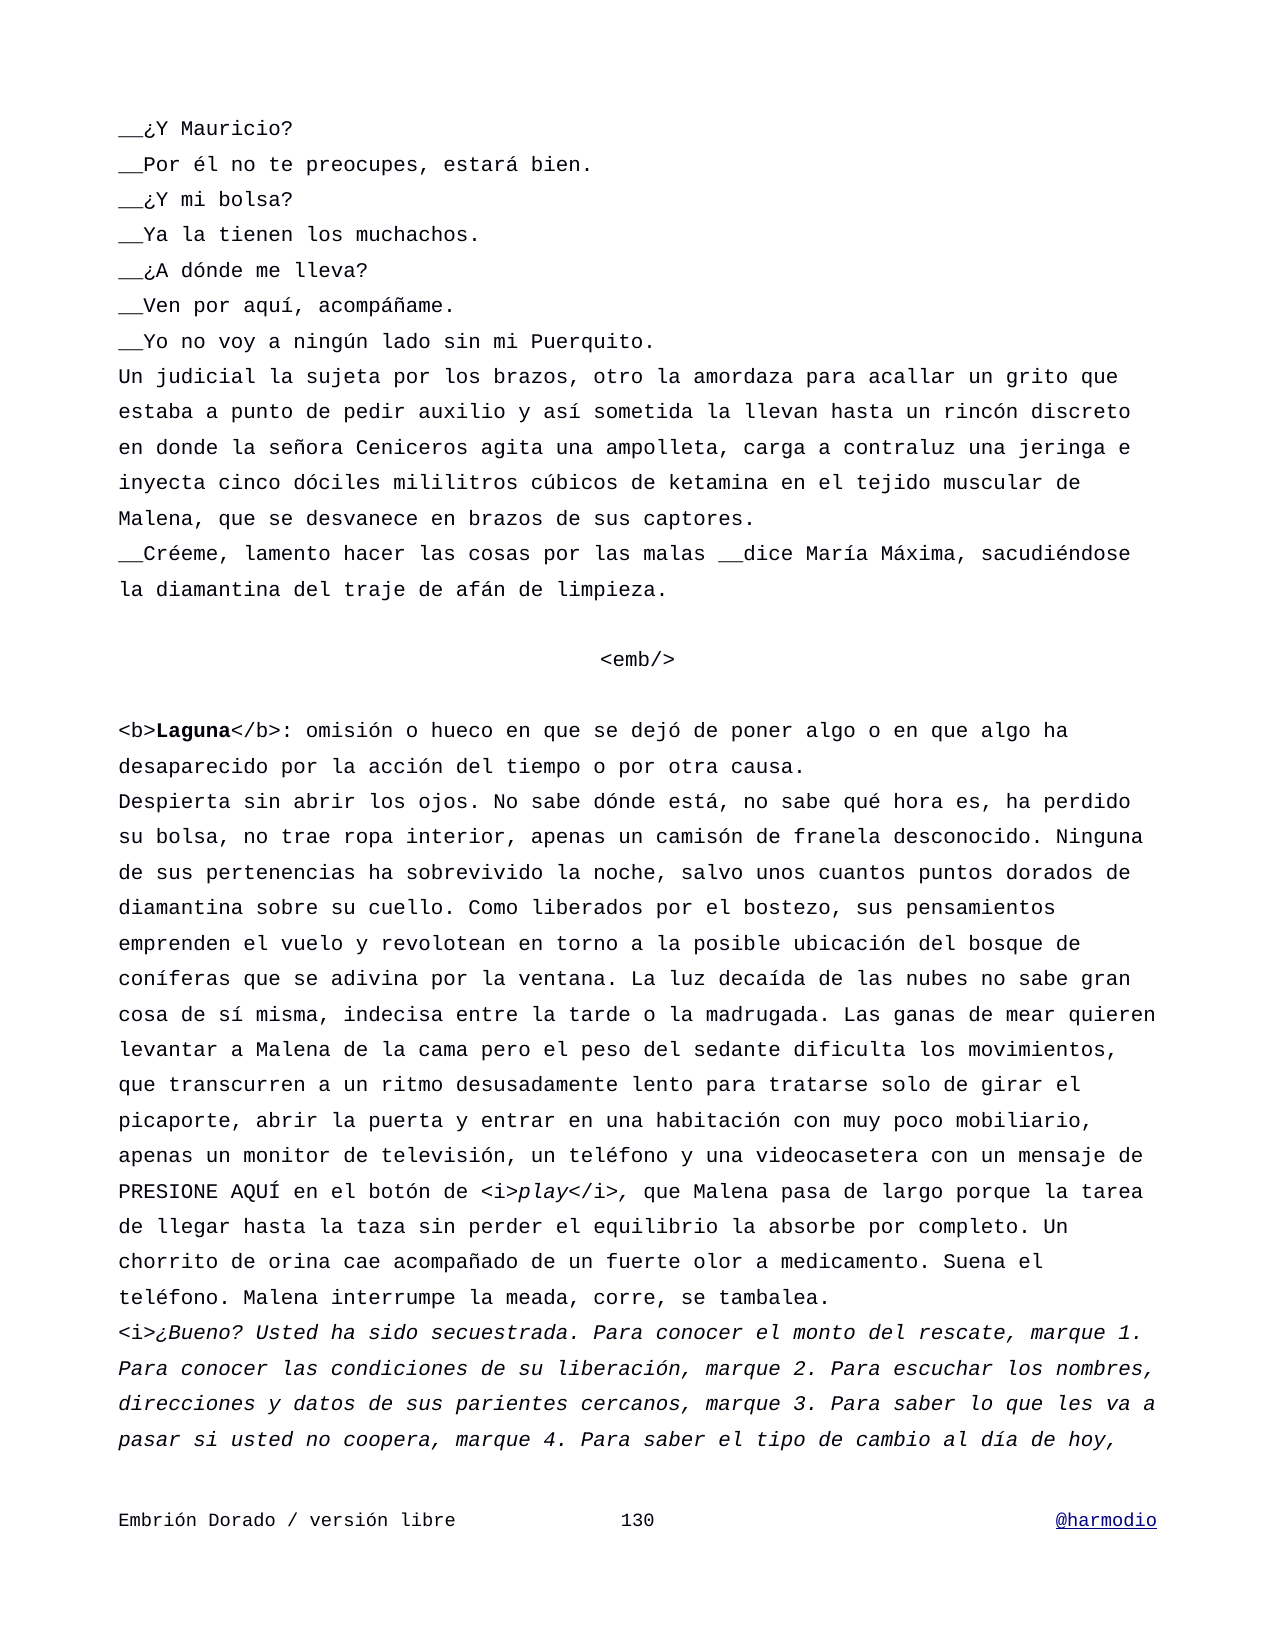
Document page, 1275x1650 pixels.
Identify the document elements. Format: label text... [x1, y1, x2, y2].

text __¿Y mi bolsa? [118, 189, 1157, 213]
text __Ven por aquí, acompáñame. [118, 295, 1157, 319]
text __Ya la tienen los muchachos. [118, 224, 1157, 248]
text __Yo no voy a ningún lado sin mi Puerquito. [118, 331, 1157, 354]
text __¿A dónde me lleva? [118, 260, 1157, 283]
text Un judicial la sujeta por los brazos, otro la amordaza para acallar un grito que estaba a punto de pedir auxilio y así sometida la llevan hasta un rincón discreto en donde la señora Ceniceros agita una ampolleta, carga a contraluz una jeringa e inyecta cinco dóciles mililitros cúbicos de ketamina en el tejido muscular de Malena, que se desvanece en brazos de sus captores. [118, 366, 1157, 531]
text <b>Laguna</b>: omisión o hueco en que se dejó de poner algo o en que algo ha desaparecido por la acción del tiempo o por otra causa. [118, 720, 1157, 779]
text <emb/> [118, 649, 1157, 673]
text __Por él no te preocupes, estará bien. [118, 153, 1157, 177]
text Despierta sin abrir los ojos. No sabe dónde está, no sabe qué hora es, ha perdido su bolsa, no trae ropa interior, apenas un camisón de franela desconocido. Ninguna de sus pertenencias ha sobrevivido la noche, salvo unos cuantos puntos dorados de diamantina sobre su cuello. Como liberados por el bostezo, sus pensamientos emprenden el vuelo y revolotean en torno a la posible ubicación del bosque de coníferas que se adivina por la ventana. La luz decaída de las nubes no sabe gran cosa de sí misma, indecisa entre la tarde o la madrugada. Las ganas de mear quieren levantar a Malena de la cama pero el peso del sedante dificulta los movimientos, que transcurren a un ritmo desusadamente lento para tratarse solo de girar el picaporte, abrir la puerta y entrar en una habitación con muy poco mobiliario, apenas un monitor de televisión, un teléfono y una videocasetera con un mensaje de PRESIONE AQUÍ en el botón de <i>play</i>, que Malena pasa de largo porque la tarea de llegar hasta la taza sin perder el equilibrio la absorbe por completo. Un chorrito de orina cae acompañado de un fuerte olor a medicamento. Suena el teléfono. Malena interrumpe la meada, corre, se tambalea. [118, 791, 1157, 1311]
text <i>¿Bueno? Usted ha sido secuestrada. Para conocer el monto del rescate, marque 1. Para conocer las condiciones de su liberación, marque 2. Para escuchar los nombres, direcciones y datos de sus parientes cercanos, marque 3. Para saber lo que les va a pasar si usted no coopera, marque 4. Para saber el tipo de cambio al día de hoy, [118, 1322, 1157, 1452]
text __¿Y Mauricio? [118, 118, 1157, 142]
text __Créeme, lamento hacer las cosas por las malas __dice María Máxima, sacudiéndose la diamantina del traje de afán de limpieza. [118, 543, 1157, 602]
